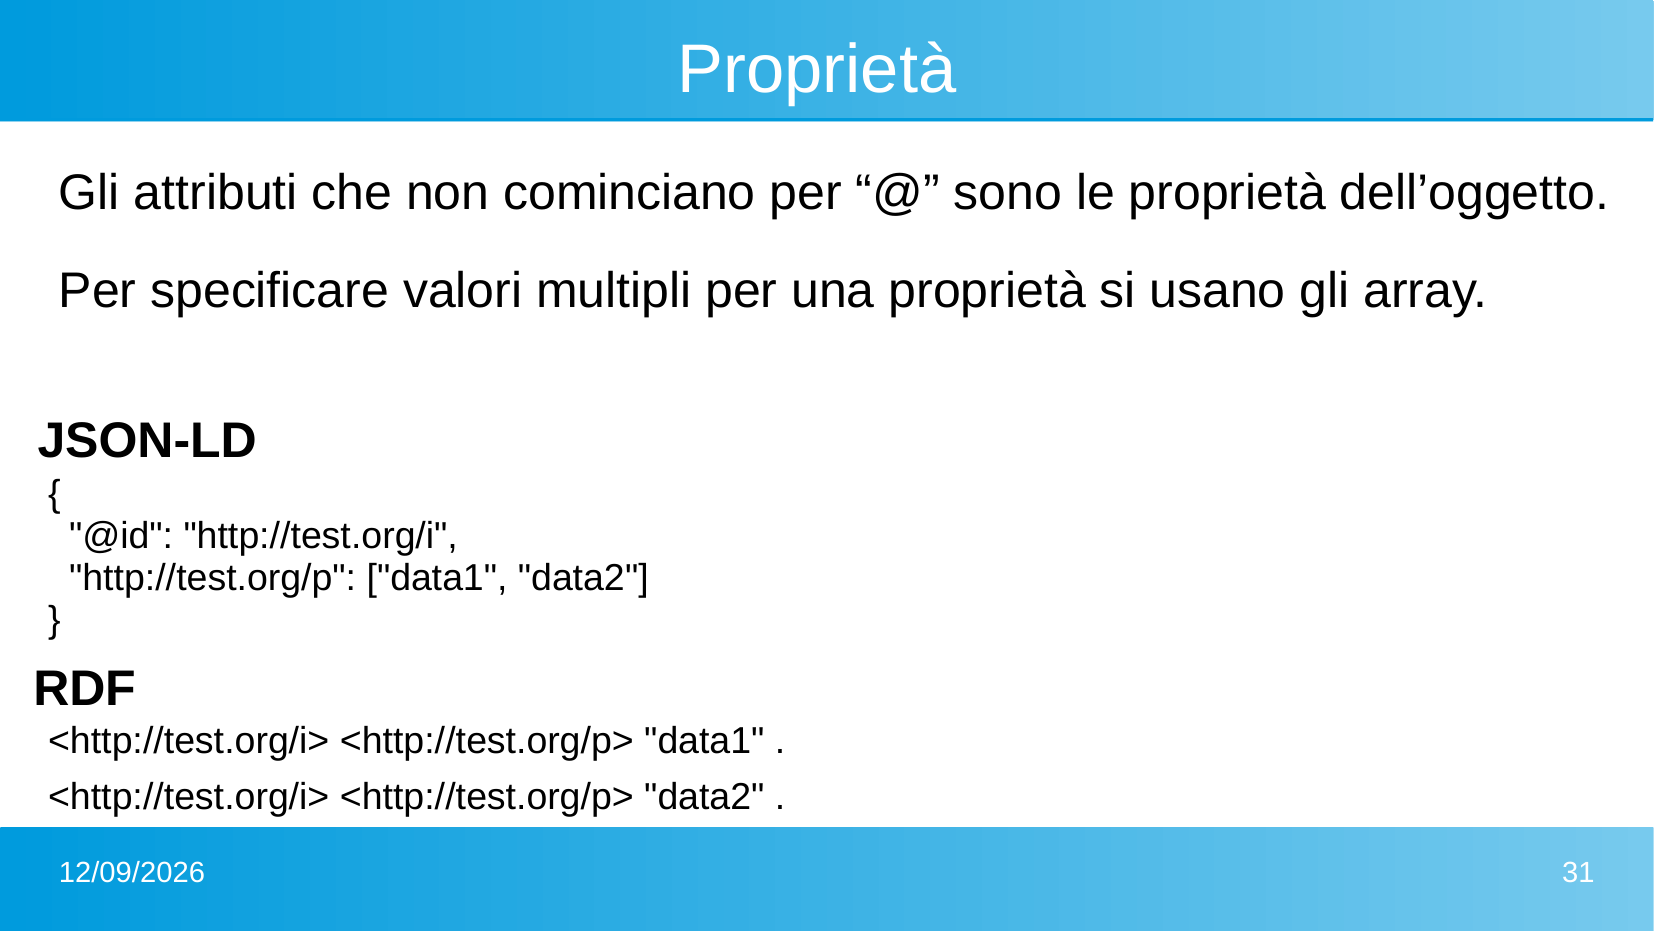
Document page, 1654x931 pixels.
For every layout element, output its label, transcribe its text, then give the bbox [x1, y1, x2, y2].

list Gli attributi che non cominciano per “@” sono le proprietà dell’oggetto. [59, 163, 1651, 226]
text_box <http://test.org/i> <http://test.org/p> "data2" . [33, 768, 802, 826]
text_box { "@id": "http://test.org/i", "http://test.org/p": ["data1", "data2"] } [33, 465, 1571, 653]
list RDF [33, 659, 1625, 735]
title Proprietà [59, 29, 1595, 108]
text_box <http://test.org/i> <http://test.org/p> "data1" . [33, 735, 1571, 826]
list JSON-LD [37, 412, 1629, 488]
list Per specificare valori multipli per una proprietà si usano gli array. [59, 262, 1651, 324]
